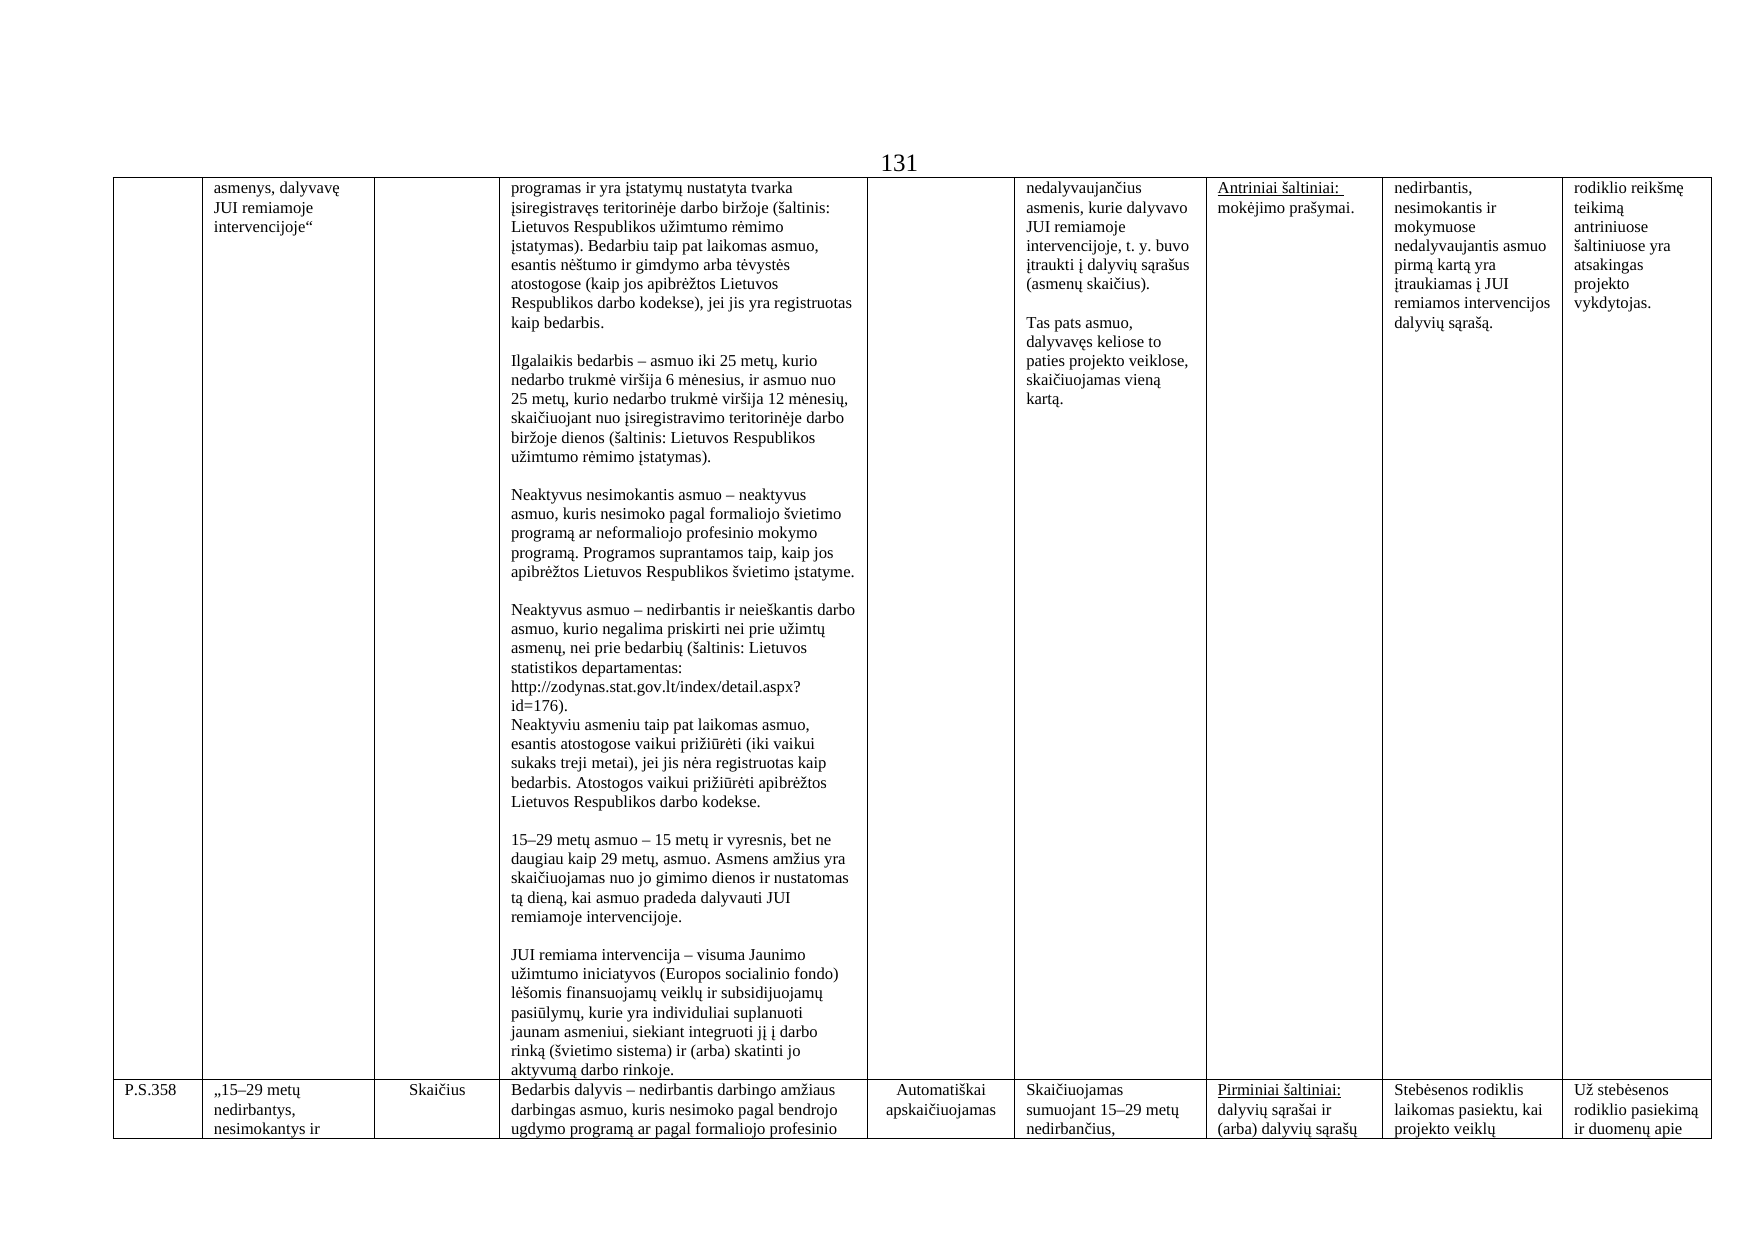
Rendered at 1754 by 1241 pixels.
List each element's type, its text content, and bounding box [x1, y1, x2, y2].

table_cell Stebėsenos rodiklis laikomas pasiektu, kai projekto veiklų [1383, 1080, 1562, 1138]
table_cell programas ir yra įstatymų nustatyta tvarka įsiregistravęs teritorinėje darbo biržoje (šaltinis: Lietuvos Respublikos užimtumo rėmimo įstatymas). Bedarbiu taip pat laikomas asmuo, esantis nėštumo ir gimdymo arba tėvystės atostogose (kaip jos apibrėžtos Lietuvos Respublikos darbo kodekse), jei jis yra registruotas kaip bedarbis. Ilgalaikis bedarbis – asmuo iki 25 metų, kurio nedarbo trukmė viršija 6 mėnesius, ir asmuo nuo 25 metų, kurio nedarbo trukmė viršija 12 mėnesių, skaičiuojant nuo įsiregistravimo teritorinėje darbo biržoje dienos (šaltinis: Lietuvos Respublikos užimtumo rėmimo įstatymas). Neaktyvus nesimokantis asmuo – neaktyvus asmuo, kuris nesimoko pagal formaliojo švietimo programą ar neformaliojo profesinio mokymo programą. Programos suprantamos taip, kaip jos apibrėžtos Lietuvos Respublikos švietimo įstatyme. Neaktyvus asmuo – nedirbantis ir neieškantis darbo asmuo, kurio negalima priskirti nei prie užimtų asmenų, nei prie bedarbių (šaltinis: Lietuvos statistikos departamentas: http://zodynas.stat.gov.lt/index/detail.aspx?id=176). Neaktyviu asmeniu taip pat laikomas asmuo, esantis atostogose vaikui prižiūrėti (iki vaikui sukaks treji metai), jei jis nėra registruotas kaip bedarbis. Atostogos vaikui prižiūrėti apibrėžtos Lietuvos Respublikos darbo kodekse. 15–29 metų asmuo – 15 metų ir vyresnis, bet ne daugiau kaip 29 metų, asmuo. Asmens amžius yra skaičiuojamas nuo jo gimimo dienos ir nustatomas tą dieną, kai asmuo pradeda dalyvauti JUI remiamoje intervencijoje. JUI remiama intervencija – visuma Jaunimo užimtumo iniciatyvos (Europos socialinio fondo) lėšomis finansuojamų veiklų ir subsidijuojamų pasiūlymų, kurie yra individuliai suplanuoti jaunam asmeniui, siekiant integruoti jį į darbo rinką (švietimo sistema) ir (arba) skatinti jo aktyvumą darbo rinkoje. [500, 178, 867, 1079]
table_cell P.S.358 [114, 1080, 202, 1138]
table_cell rodiklio reikšmę teikimą antriniuose šaltiniuose yra atsakingas projekto vykdytojas. [1563, 178, 1711, 1079]
table_cell Skaičius [375, 1080, 499, 1138]
table_cell „15–29 metų nedirbantys, nesimokantys ir [203, 1080, 374, 1138]
table_cell Antriniai šaltiniai: mokėjimo prašymai. [1207, 178, 1382, 1079]
table_cell [868, 178, 1014, 1079]
table_cell Skaičiuojamas sumuojant 15–29 metų nedirbančius, [1015, 1080, 1206, 1138]
table_cell Automatiškai apskaičiuojamas [868, 1080, 1014, 1138]
table_cell [114, 178, 202, 1079]
table_cell nedirbantis, nesimokantis ir mokymuose nedalyvaujantis asmuo pirmą kartą yra įtraukiamas į JUI remiamos intervencijos dalyvių sąrašą. [1383, 178, 1562, 1079]
table_cell Bedarbis dalyvis – nedirbantis darbingo amžiaus darbingas asmuo, kuris nesimoko pagal bendrojo ugdymo programą ar pagal formaliojo profesinio [500, 1080, 867, 1138]
table_cell asmenys, dalyvavę JUI remiamoje intervencijoje“ [203, 178, 374, 1079]
table_cell [375, 178, 499, 1079]
table_cell Pirminiai šaltiniai: dalyvių sąrašai ir (arba) dalyvių sąrašų [1207, 1080, 1382, 1138]
table_cell nedalyvaujančius asmenis, kurie dalyvavo JUI remiamoje intervencijoje, t. y. buvo įtraukti į dalyvių sąrašus (asmenų skaičius). Tas pats asmuo, dalyvavęs keliose to paties projekto veiklose, skaičiuojamas vieną kartą. [1015, 178, 1206, 1079]
table_cell Už stebėsenos rodiklio pasiekimą ir duomenų apie [1563, 1080, 1711, 1138]
